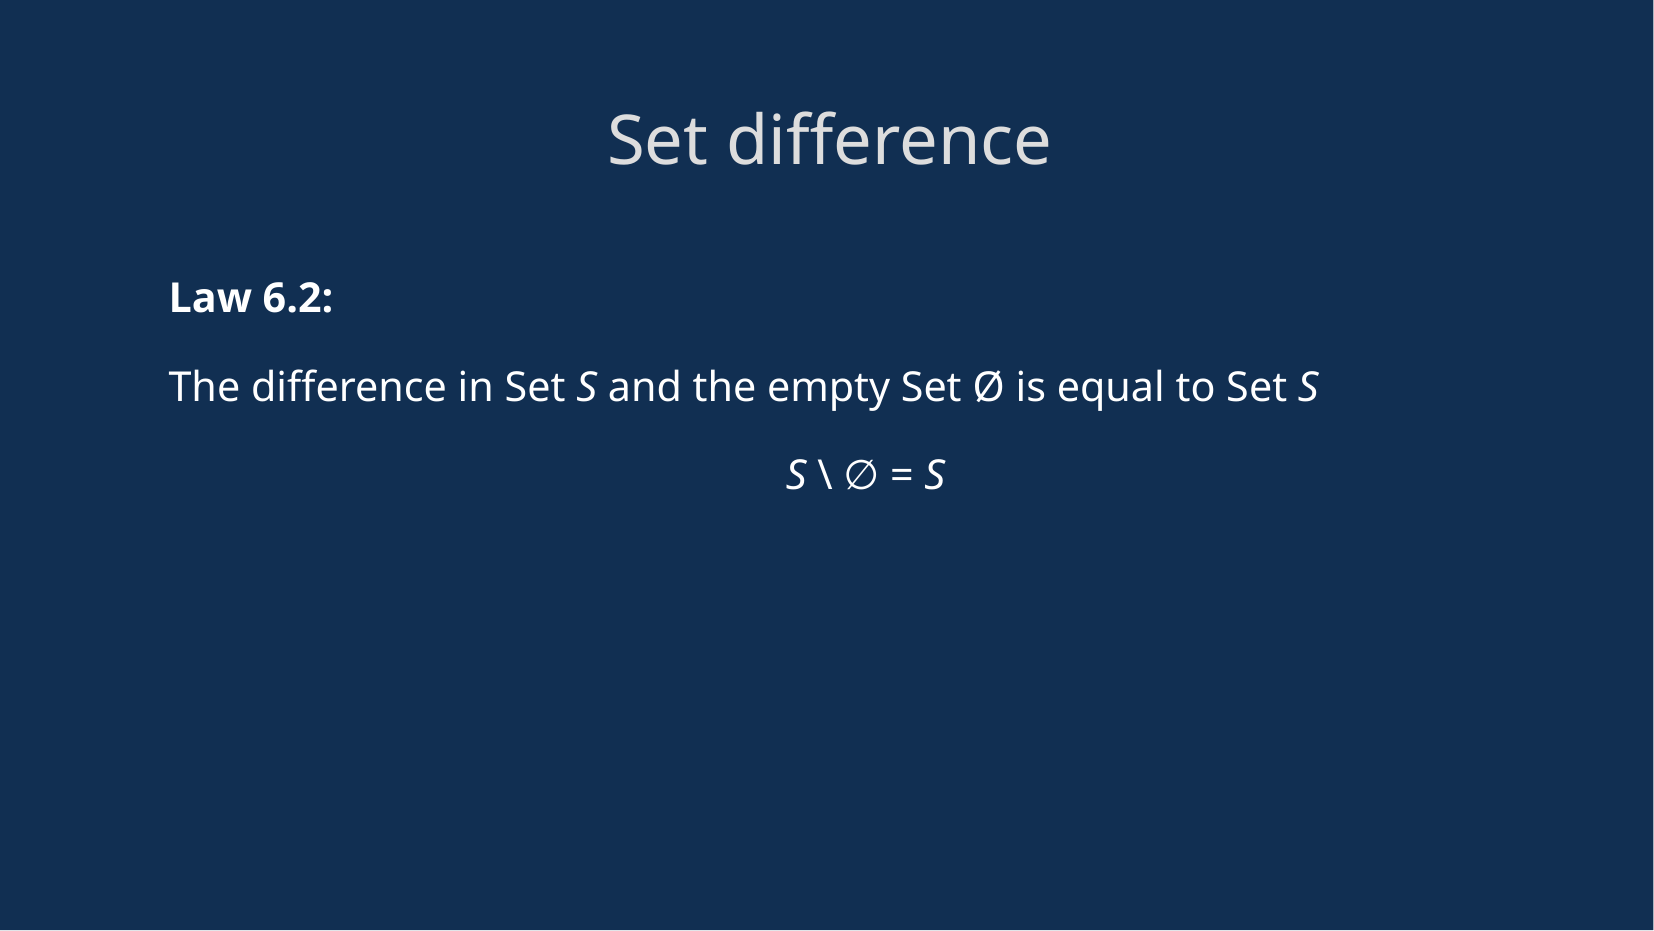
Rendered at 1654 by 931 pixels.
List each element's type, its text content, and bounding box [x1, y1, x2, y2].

list Law 6.2: The difference in Set S and the empty Set Ø is equal to Set S S \ ∅ = S [97, 268, 1563, 806]
title Set difference [97, 56, 1563, 220]
